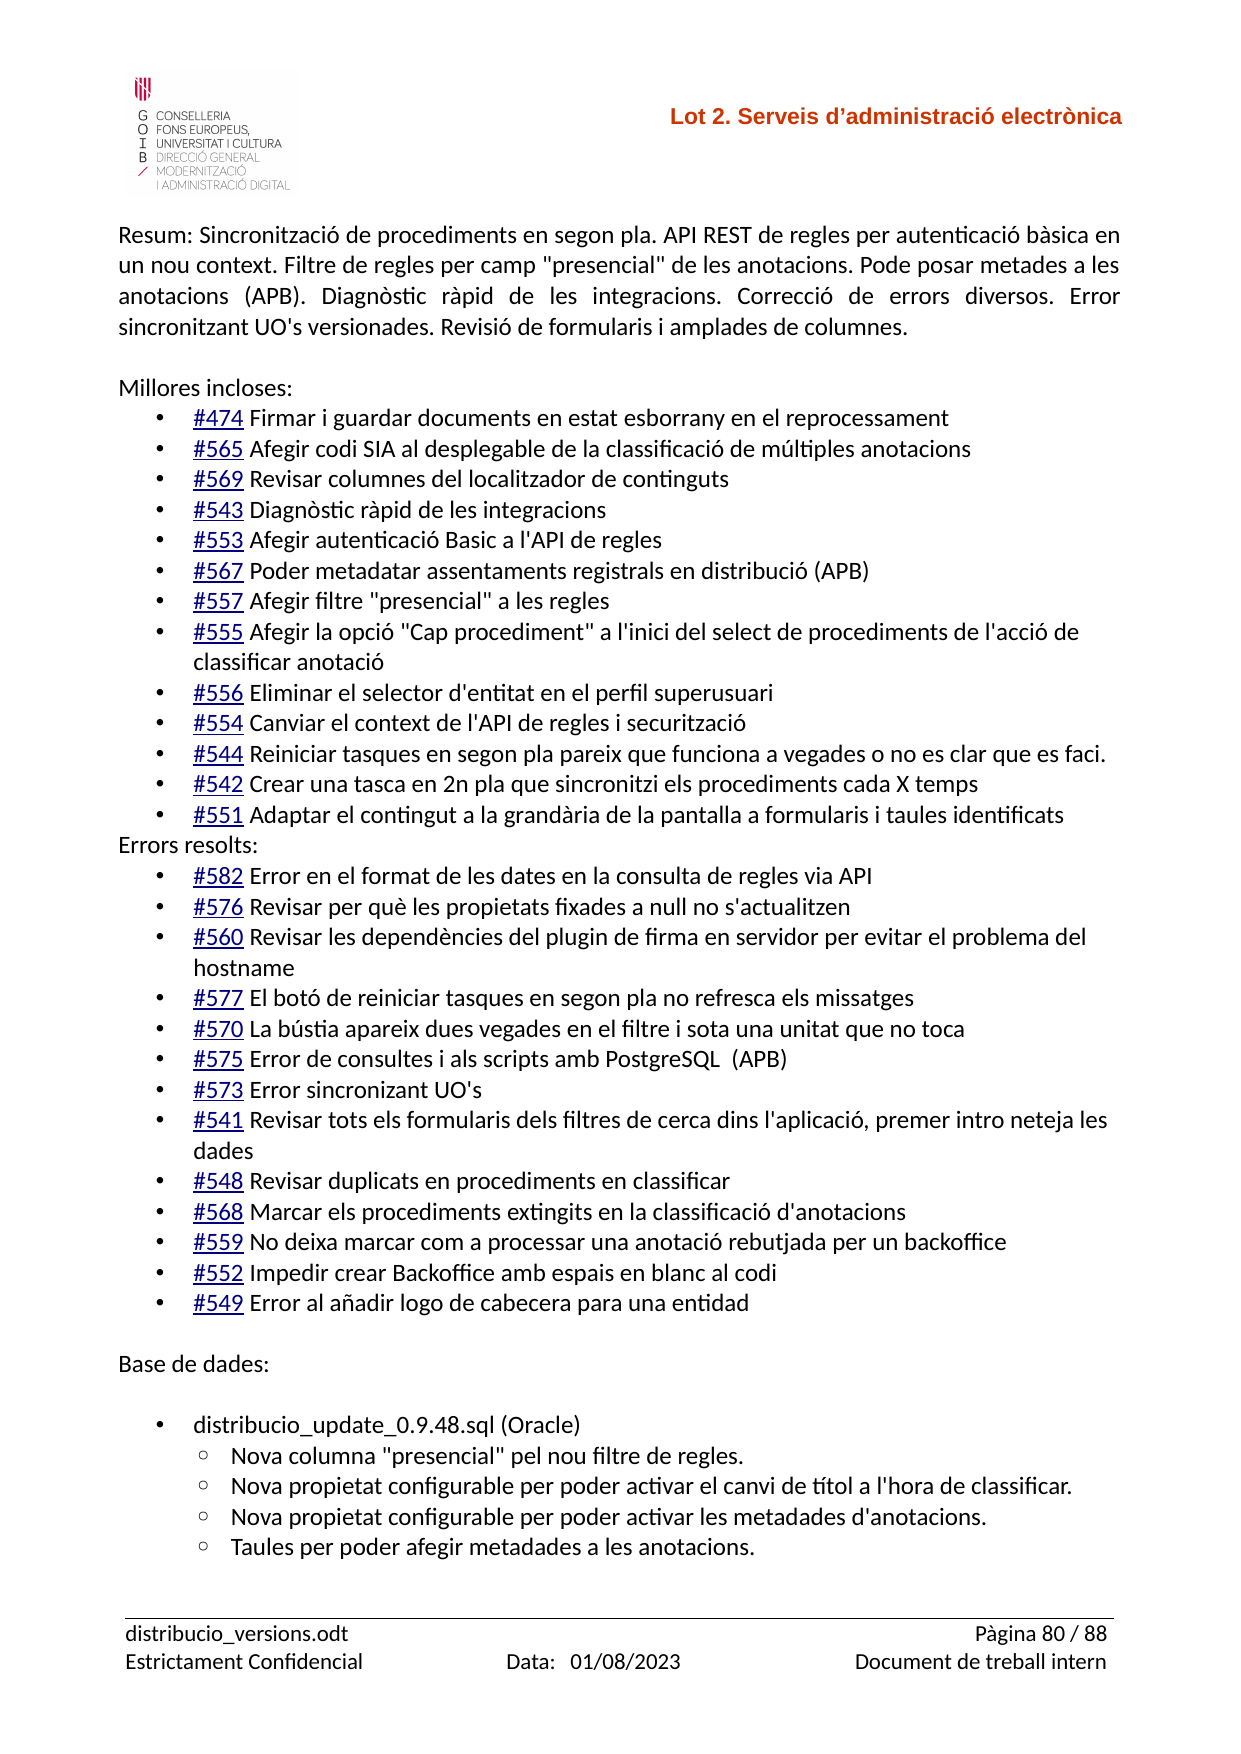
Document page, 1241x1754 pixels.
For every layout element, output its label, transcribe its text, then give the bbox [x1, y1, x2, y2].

list Nova columna "presencial" pel nou filtre de regles. [193, 1440, 1122, 1471]
list #553 Afegir autenticació Basic a l'API de regles [156, 524, 1122, 555]
text Millores incloses: [118, 372, 1122, 402]
text Base de dades: [118, 1348, 1122, 1379]
list #568 Marcar els procediments extingits en la classificació d'anotacions [156, 1196, 1122, 1226]
list #552 Impedir crear Backoffice amb espais en blanc al codi [156, 1257, 1122, 1287]
list #544 Reiniciar tasques en segon pla pareix que funciona a vegades o no es clar que es faci. [156, 738, 1122, 768]
list #548 Revisar duplicats en procediments en classificar [156, 1165, 1122, 1196]
list #543 Diagnòstic ràpid de les integracions [156, 494, 1122, 524]
list #565 Afegir codi SIA al desplegable de la classificació de múltiples anotacions [156, 433, 1122, 463]
list #575 Error de consultes i als scripts amb PostgreSQL (APB) [156, 1043, 1122, 1074]
list #569 Revisar columnes del localitzador de continguts [156, 463, 1122, 494]
list #549 Error al añadir logo de cabecera para una entidad [156, 1287, 1122, 1318]
list #554 Canviar el context de l'API de regles i securització [156, 707, 1122, 738]
list #542 Crear una tasca en 2n pla que sincronitzi els procediments cada X temps [156, 768, 1122, 799]
list #474 Firmar i guardar documents en estat esborrany en el reprocessament [156, 402, 1122, 433]
list #576 Revisar per què les propietats fixades a null no s'actualitzen [156, 891, 1122, 921]
list #560 Revisar les dependències del plugin de firma en servidor per evitar el problema del hostname [156, 921, 1122, 982]
list #559 No deixa marcar com a processar una anotació rebutjada per un backoffice [156, 1226, 1122, 1257]
list Taules per poder afegir metadades a les anotacions. [193, 1532, 1122, 1562]
list Nova propietat configurable per poder activar les metadades d'anotacions. [193, 1501, 1122, 1532]
list #570 La bústia apareix dues vegades en el filtre i sota una unitat que no toca [156, 1013, 1122, 1043]
list #556 Eliminar el selector d'entitat en el perfil superusuari [156, 677, 1122, 707]
list #573 Error sincronizant UO's [156, 1074, 1122, 1104]
list #582 Error en el format de les dates en la consulta de regles via API [156, 860, 1122, 891]
list #551 Adaptar el contingut a la grandària de la pantalla a formularis i taules identificats [156, 799, 1122, 829]
list #557 Afegir filtre "presencial" a les regles [156, 585, 1122, 616]
list #541 Revisar tots els formularis dels filtres de cerca dins l'aplicació, premer intro neteja les dades [156, 1104, 1122, 1165]
list Nova propietat configurable per poder activar el canvi de títol a l'hora de classificar. [193, 1471, 1122, 1501]
list #577 El botó de reiniciar tasques en segon pla no refresca els missatges [156, 982, 1122, 1013]
list #567 Poder metadatar assentaments registrals en distribució (APB) [156, 555, 1122, 585]
text Resum: Sincronització de procediments en segon pla. API REST de regles per autenticació bàsica en un nou context. Filtre de regles per camp "presencial" de les anotacions. Pode posar metades a les anotacions (APB). Diagnòstic ràpid de les integracions. Correcció de errors diversos. Error sincronitzant UO's versionades. Revisió de formularis i amplades de columnes. [118, 219, 1122, 341]
text Errors resolts: [118, 829, 1122, 860]
picture [126, 70, 299, 197]
list distribucio_update_0.9.48.sql (Oracle) [156, 1409, 1122, 1440]
list #555 Afegir la opció "Cap procediment" a l'inici del select de procediments de l'acció de classificar anotació [156, 616, 1122, 677]
